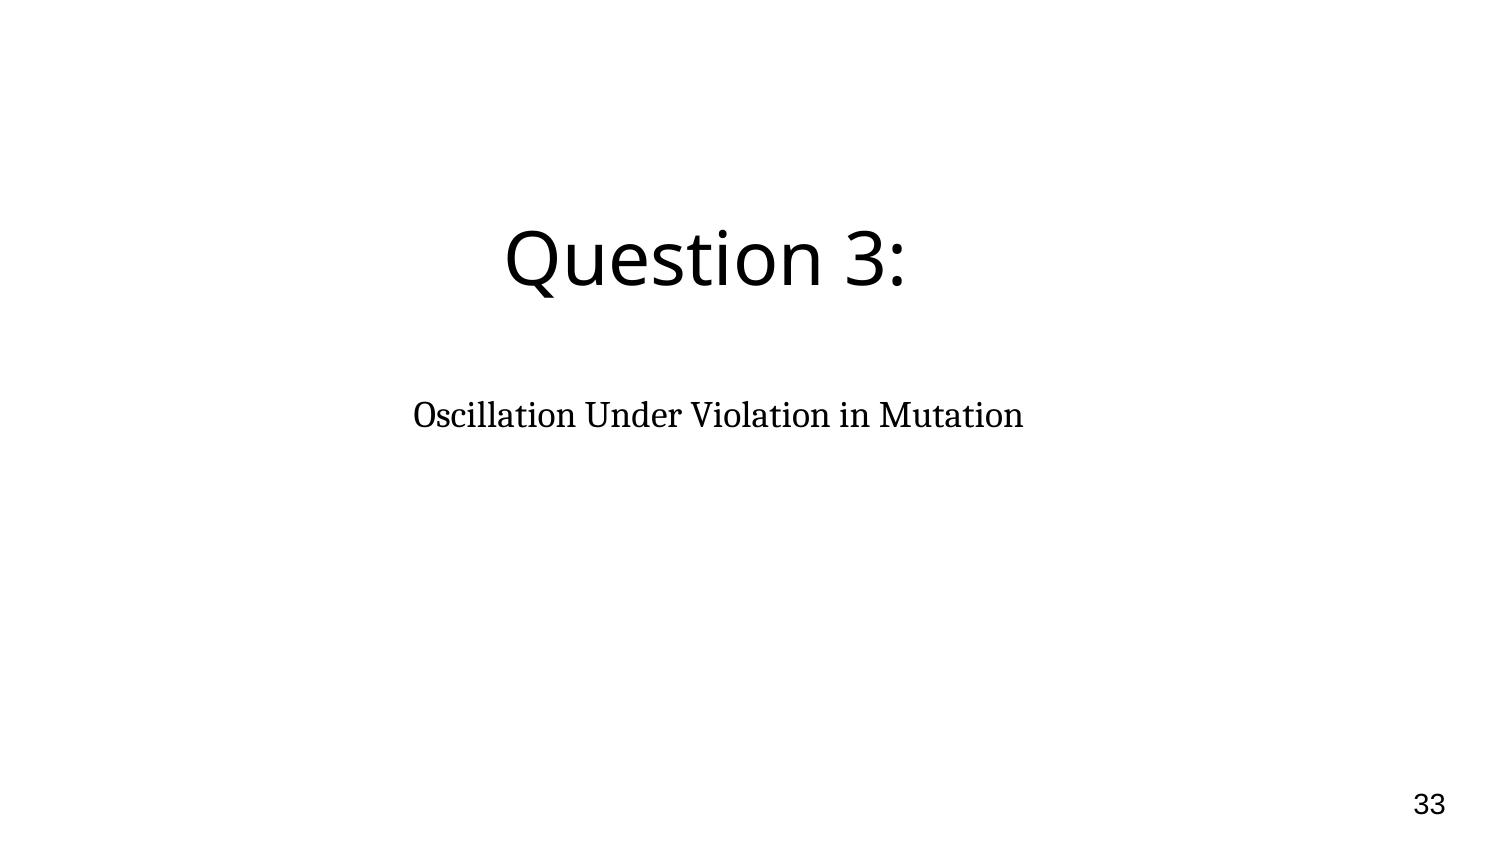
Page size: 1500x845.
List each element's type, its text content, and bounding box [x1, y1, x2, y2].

subtitle Oscillation Under Violation in Mutation [45, 375, 1394, 447]
title Question 3: [31, 161, 1381, 316]
